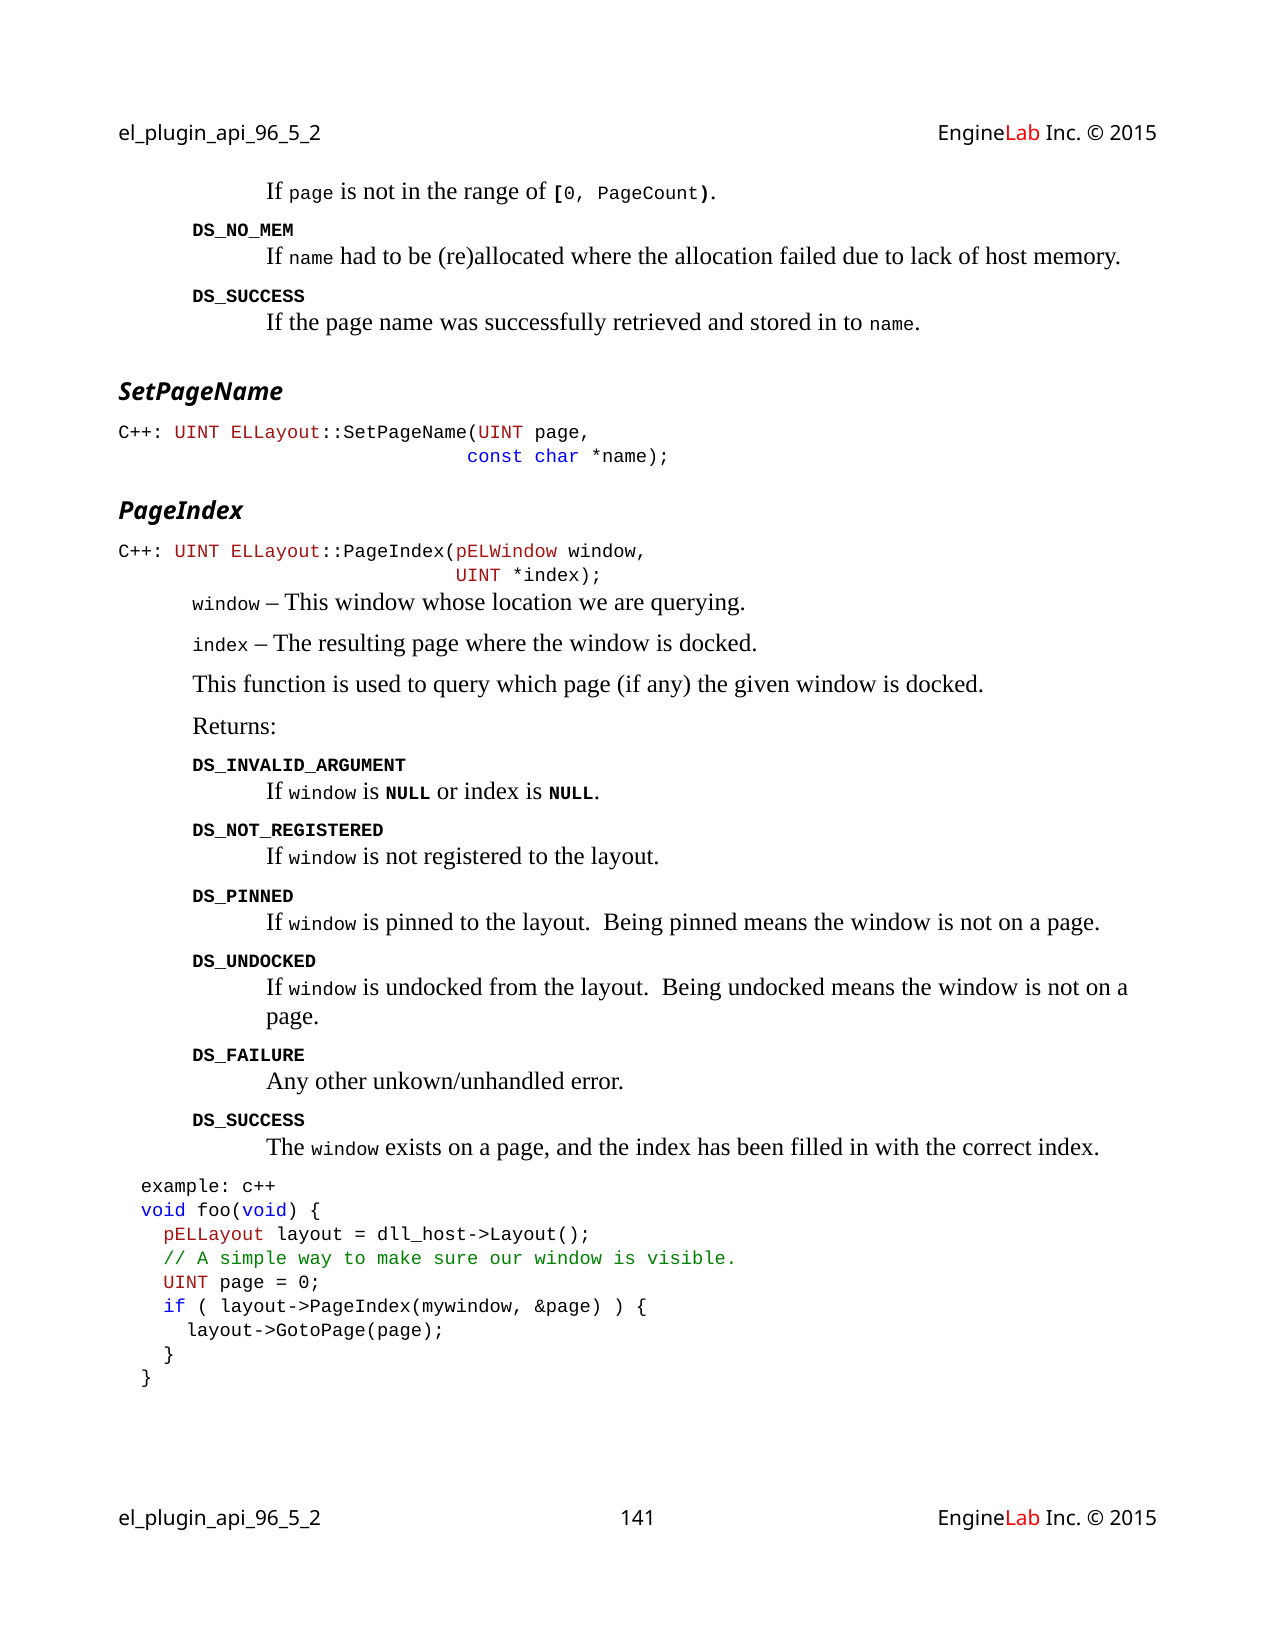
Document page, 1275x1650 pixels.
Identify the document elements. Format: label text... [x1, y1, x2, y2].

text window – This window whose location we are querying. [118, 587, 1157, 616]
text DS_NO_MEM [118, 217, 1157, 241]
text The window exists on a page, and the index has been filled in with the correct index. [118, 1132, 1157, 1161]
text UINT *index); [118, 563, 1157, 587]
text If window is not registered to the layout. [118, 841, 1157, 870]
text Returns: [118, 711, 1157, 739]
text C++: UINT ELLayout::PageIndex(pELWindow window, [118, 539, 1157, 563]
text // A simple way to make sure our window is visible. [118, 1245, 1157, 1269]
text C++: UINT ELLayout::SetPageName(UINT page, [118, 419, 1157, 443]
text UINT page = 0; [118, 1269, 1157, 1293]
text index – The resulting page where the window is docked. [118, 628, 1157, 657]
text layout->GotoPage(page); [118, 1317, 1157, 1341]
text If page is not in the range of [0, PageCount). [118, 176, 1157, 205]
text Any other unkown/unhandled error. [118, 1066, 1157, 1095]
text DS_INVALID_ARGUMENT [118, 752, 1157, 776]
text void foo(void) { [118, 1197, 1157, 1221]
text DS_UNDOCKED [118, 948, 1157, 972]
subtitle SetPageName [118, 373, 1157, 407]
text If window is NULL or index is NULL. [118, 776, 1157, 805]
text DS_SUCCESS [118, 283, 1157, 307]
text example: c++ [118, 1173, 1157, 1197]
text If window is pinned to the layout. Being pinned means the window is not on a page. [118, 907, 1157, 936]
text DS_NOT_REGISTERED [118, 817, 1157, 841]
text DS_PINNED [118, 883, 1157, 907]
text pELLayout layout = dll_host->Layout(); [118, 1221, 1157, 1245]
text This function is used to query which page (if any) the given window is docked. [118, 669, 1157, 698]
text } [118, 1341, 1157, 1365]
text DS_SUCCESS [118, 1108, 1157, 1132]
text } [118, 1365, 1157, 1389]
text const char *name); [118, 443, 1157, 467]
text if ( layout->PageIndex(mywindow, &page) ) { [118, 1293, 1157, 1317]
text If window is undocked from the layout. Being undocked means the window is not on a page. [118, 972, 1157, 1030]
subtitle PageIndex [118, 492, 1157, 526]
text If name had to be (re)allocated where the allocation failed due to lack of host memory. [118, 241, 1157, 270]
text If the page name was successfully retrieved and stored in to name. [118, 307, 1157, 336]
text DS_FAILURE [118, 1042, 1157, 1066]
